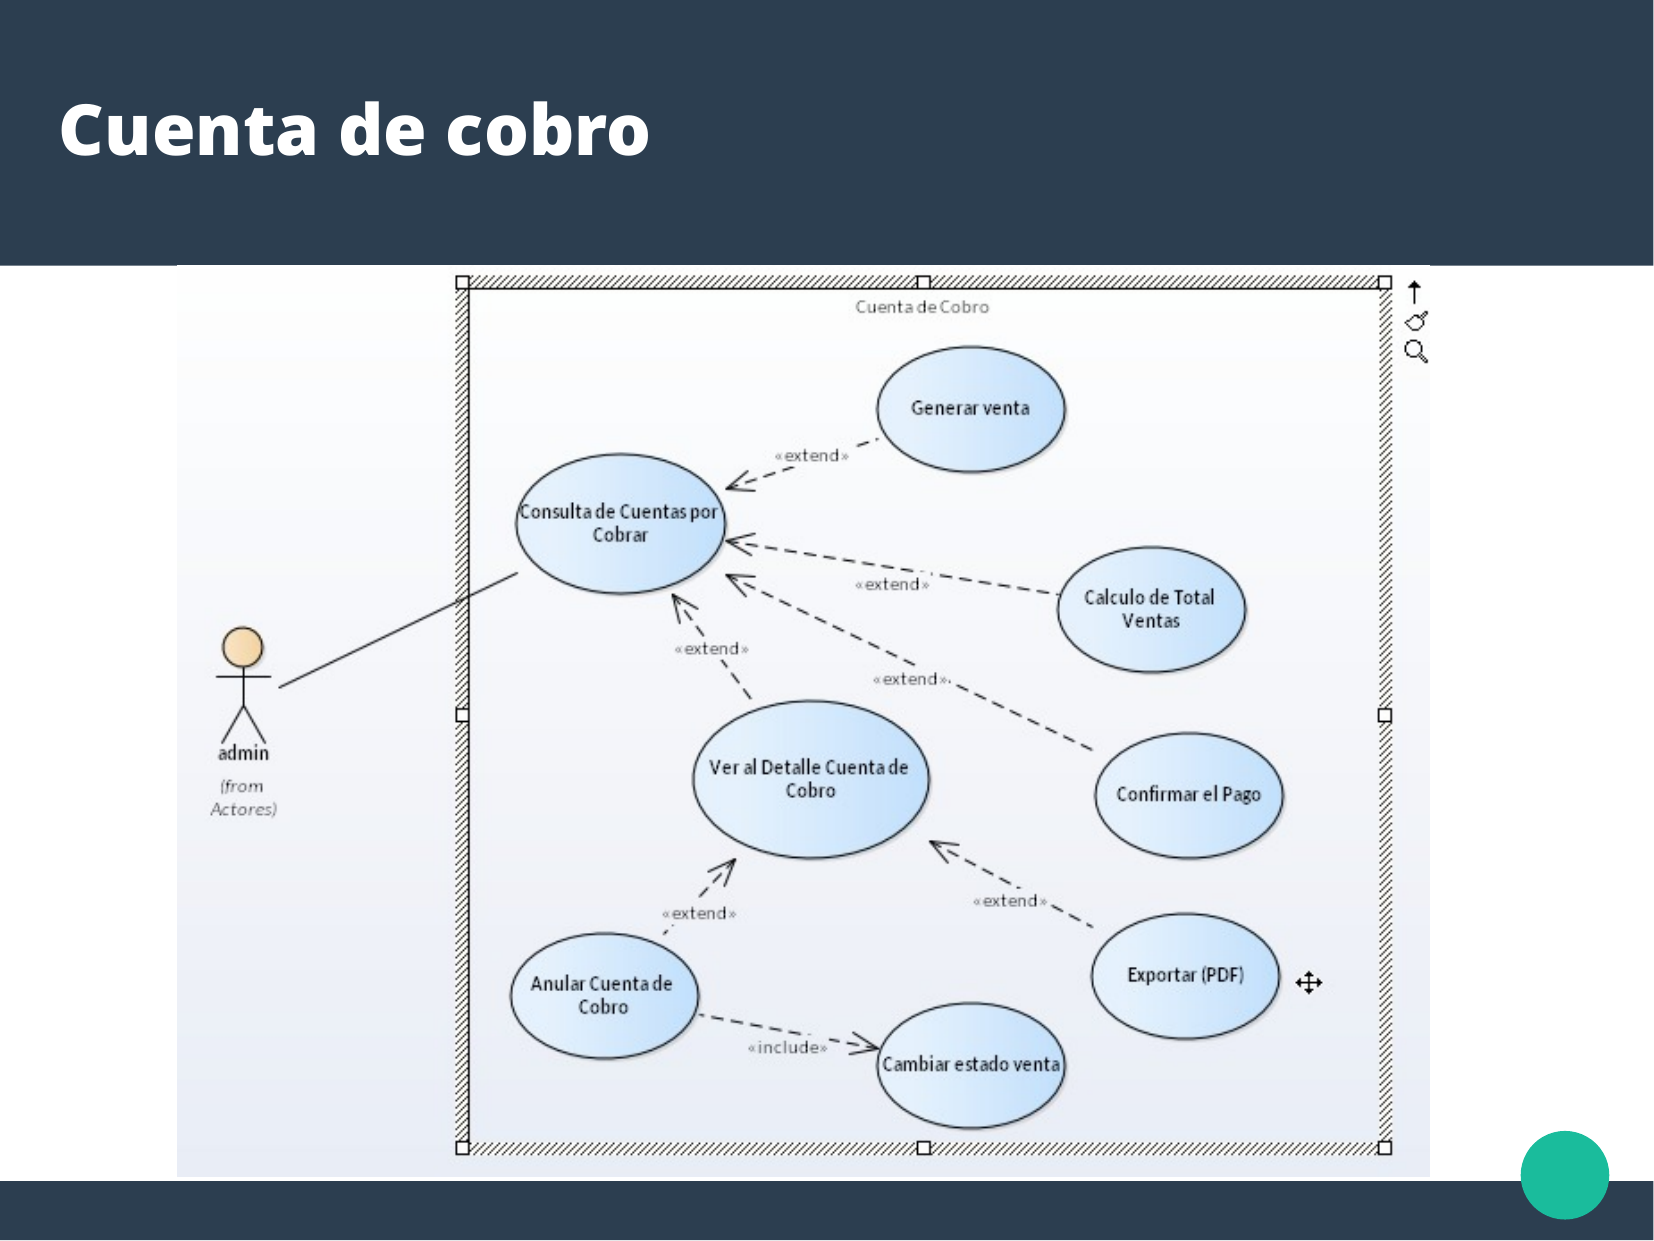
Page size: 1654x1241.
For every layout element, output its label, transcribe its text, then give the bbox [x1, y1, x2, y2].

picture [177, 265, 1430, 1177]
title Cuenta de cobro [59, 49, 1595, 207]
